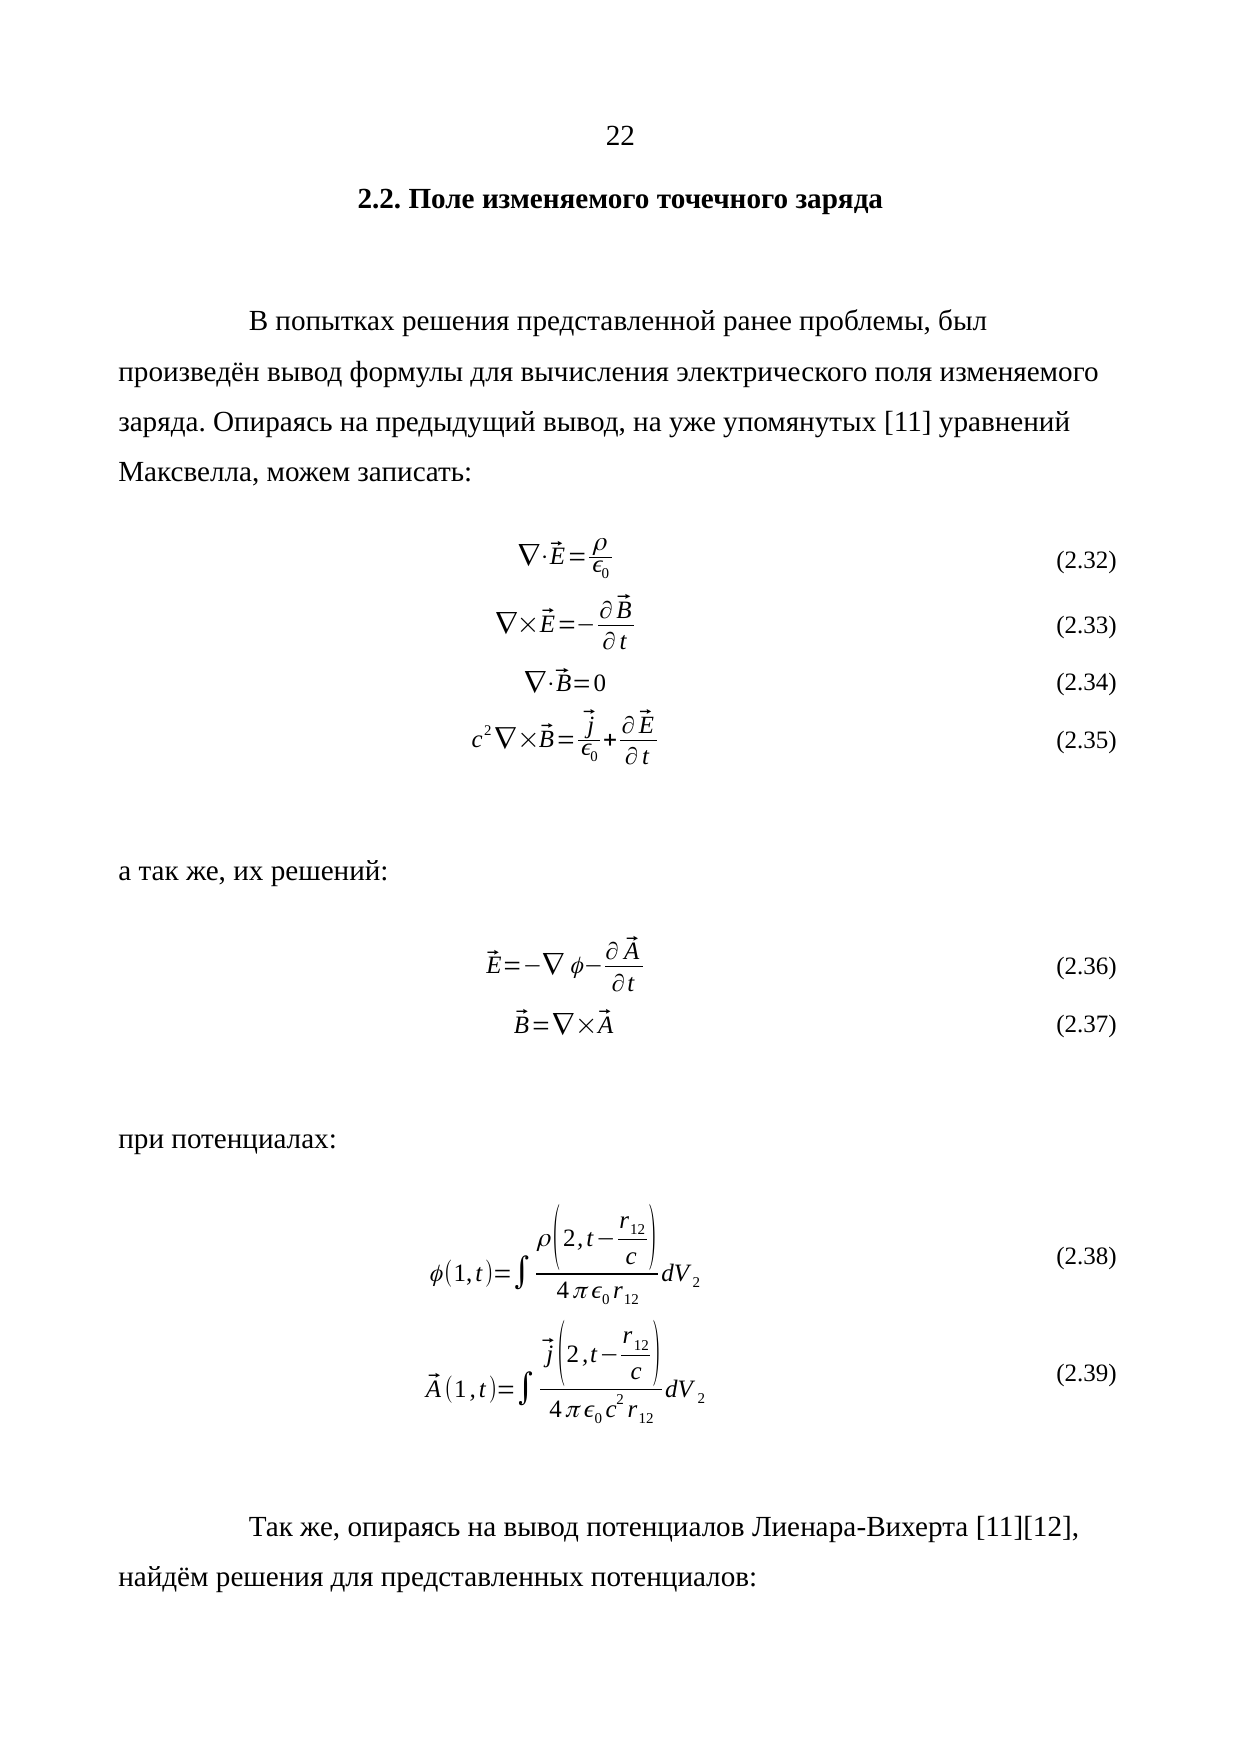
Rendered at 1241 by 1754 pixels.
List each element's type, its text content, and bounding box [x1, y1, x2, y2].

table_header (2.34) [1010, 661, 1122, 703]
table_header (2.36) [1010, 929, 1122, 1002]
text а так же, их решений: [118, 853, 1122, 886]
table_header (2.32) [1010, 531, 1122, 588]
table_header (2.33) [1010, 588, 1122, 661]
table_header (2.38) [1010, 1197, 1122, 1313]
table_header (2.39) [1010, 1313, 1122, 1432]
table_header [118, 531, 1010, 588]
text В попытках решения представленной ранее проблемы, был произведён вывод формулы для вычисления электрического поля изменяемого заряда. Опираясь на предыдущий вывод, на уже упомянутых [11] уравнений Максвелла, можем записать: [118, 303, 1122, 488]
table_header [118, 1003, 1010, 1044]
table_header [118, 661, 1010, 703]
text Так же, опираясь на вывод потенциалов Лиенара‑Вихерта [11][12], найдём решения для представленных потенциалов: [118, 1509, 1122, 1592]
table_header [118, 703, 1010, 776]
table_header [118, 929, 1010, 1002]
table_header [118, 1197, 1010, 1313]
table_header [118, 588, 1010, 661]
text при потенциалах: [118, 1121, 1122, 1154]
table_header [118, 1313, 1010, 1432]
table_header (2.35) [1010, 703, 1122, 776]
subtitle 2.2. Поле изменяемого точечного заряда [118, 181, 1122, 215]
table_header (2.37) [1010, 1003, 1122, 1044]
